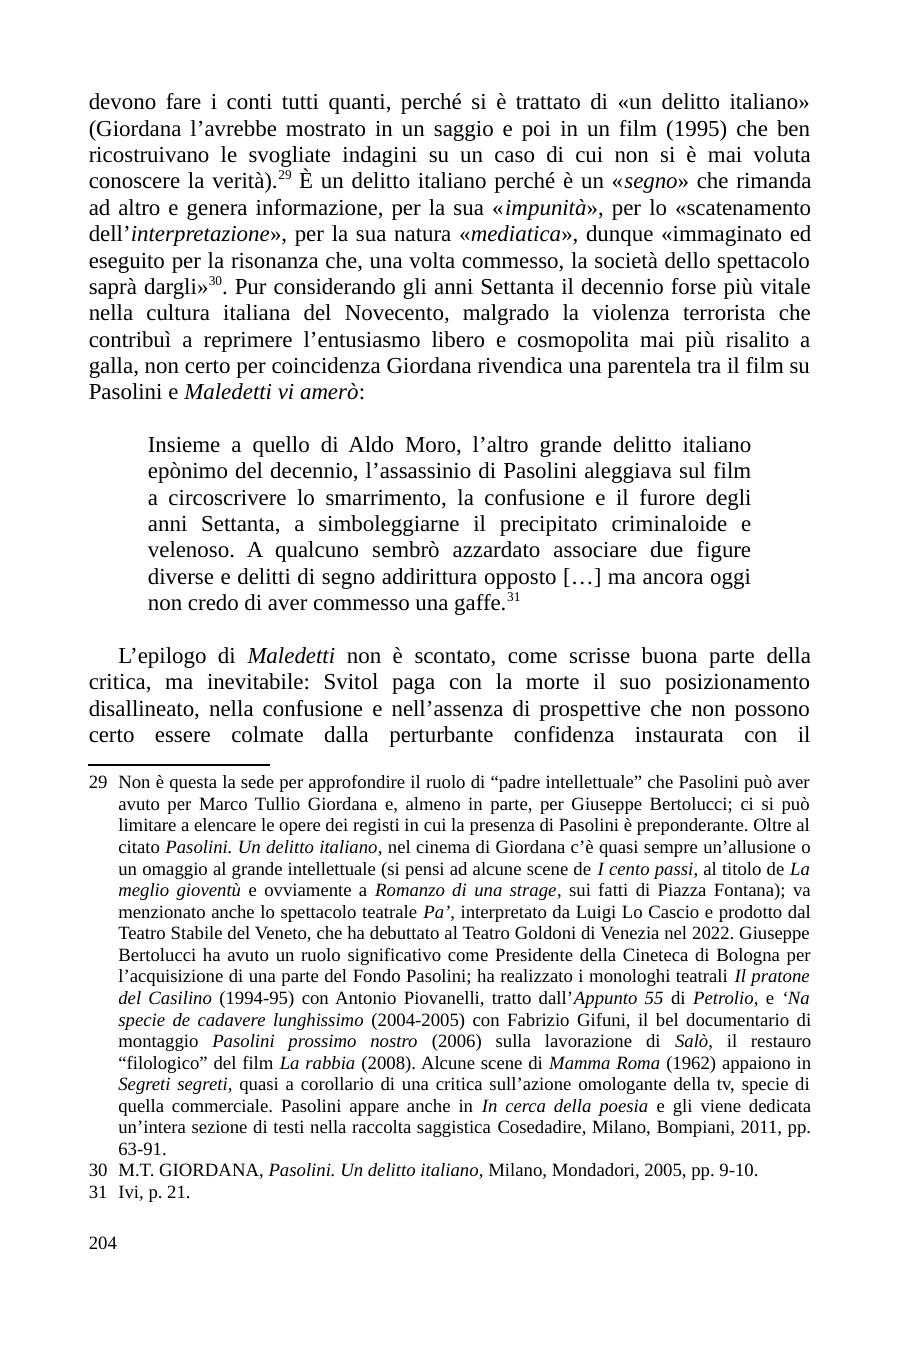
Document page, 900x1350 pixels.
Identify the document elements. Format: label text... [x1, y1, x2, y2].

text M.T. GIORDANA, Pasolini. Un delitto italiano, Milano, Mondadori, 2005, pp. 9-10. [88, 1159, 811, 1181]
text Non è questa la sede per approfondire il ruolo di “padre intellettuale” che Pasolini può aver avuto per Marco Tullio Giordana e, almeno in parte, per Giuseppe Bertolucci; ci si può limitare a elencare le opere dei registi in cui la presenza di Pasolini è preponderante. Oltre al citato Pasolini. Un delitto italiano, nel cinema di Giordana c’è quasi sempre un’allusione o un omaggio al grande intellettuale (si pensi ad alcune scene de I cento passi, al titolo de La meglio gioventù e ovviamente a Romanzo di una strage, sui fatti di Piazza Fontana); va menzionato anche lo spettacolo teatrale Pa’, interpretato da Luigi Lo Cascio e prodotto dal Teatro Stabile del Veneto, che ha debuttato al Teatro Goldoni di Venezia nel 2022. Giuseppe Bertolucci ha avuto un ruolo significativo come Presidente della Cineteca di Bologna per l’acquisizione di una parte del Fondo Pasolini; ha realizzato i monologhi teatrali Il pratone del Casilino (1994-95) con Antonio Piovanelli, tratto dall’Appunto 55 di Petrolio, e ‘Na specie de cadavere lunghissimo (2004-2005) con Fabrizio Gifuni, il bel documentario di montaggio Pasolini prossimo nostro (2006) sulla lavorazione di Salò, il restauro “filologico” del film La rabbia (2008). Alcune scene di Mamma Roma (1962) appaiono in Segreti segreti, quasi a corollario di una critica sull’azione omologante della tv, specie di quella commerciale. Pasolini appare anche in In cerca della poesia e gli viene dedicata un’intera sezione di testi nella raccolta saggistica Cosedadire, Milano, Bompiani, 2011, pp. 63-91. [88, 771, 811, 1159]
text Ivi, p. 21. [88, 1181, 811, 1202]
text devono fare i conti tutti quanti, perché si è trattato di «un delitto italiano» (Giordana l’avrebbe mostrato in un saggio e poi in un film (1995) che ben ricostruivano le svogliate indagini su un caso di cui non si è mai voluta conoscere la verità). È un delitto italiano perché è un «segno» che rimanda ad altro e genera informazione, per la sua «impunità», per lo «scatenamento dell’interpretazione», per la sua natura «mediatica», dunque «immaginato ed eseguito per la risonanza che, una volta commesso, la società dello spettacolo saprà dargli». Pur considerando gli anni Settanta il decennio forse più vitale nella cultura italiana del Novecento, malgrado la violenza terrorista che contribuì a reprimere l’entusiasmo libero e cosmopolita mai più risalito a galla, non certo per coincidenza Giordana rivendica una parentela tra il film su Pasolini e Maledetti vi amerò: [88, 88, 811, 405]
text L’epilogo di Maledetti non è scontato, come scrisse buona parte della critica, ma inevitabile: Svitol paga con la morte il suo posizionamento disallineato, nella confusione e nell’assenza di prospettive che non possono certo essere colmate dalla perturbante confidenza instaurata con il [88, 642, 811, 747]
text Insieme a quello di Aldo Moro, l’altro grande delitto italiano epònimo del decennio, l’assassinio di Pasolini aleggiava sul film a circoscrivere lo smarrimento, la confusione e il furore degli anni Settanta, a simboleggiarne il precipitato criminaloide e velenoso. A qualcuno sembrò azzardato associare due figure diverse e delitti di segno addirittura opposto […] ma ancora oggi non credo di aver commesso una gaffe. [148, 431, 752, 616]
